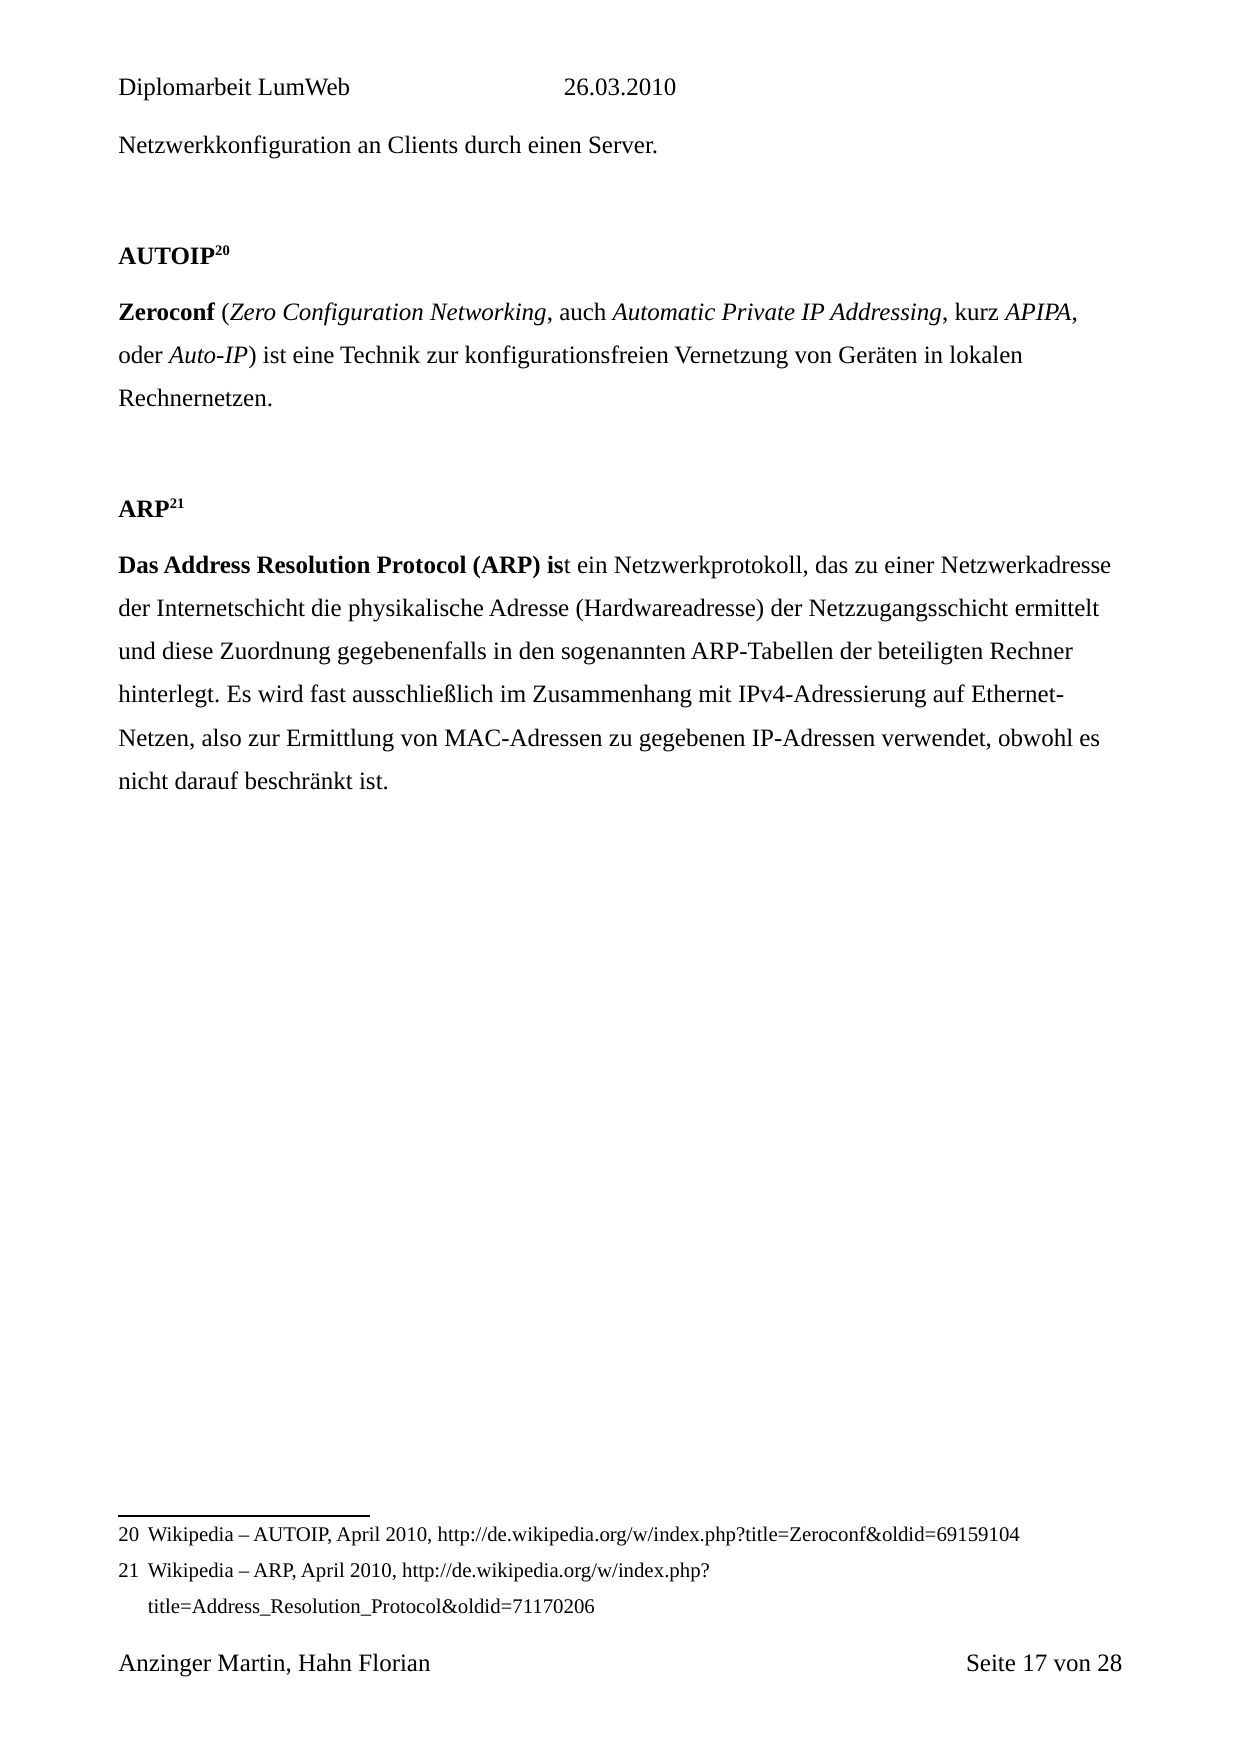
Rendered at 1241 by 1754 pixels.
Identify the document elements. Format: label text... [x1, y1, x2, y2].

text Netzwerkkonfiguration an Clients durch einen Server. [118, 130, 1122, 159]
text Zeroconf (Zero Configuration Networking, auch Automatic Private IP Addressing, kurz APIPA, oder Auto-IP) ist eine Technik zur konfigurationsfreien Vernetzung von Geräten in lokalen Rechnernetzen. [118, 297, 1122, 412]
text Das Address Resolution Protocol (ARP) ist ein Netzwerkprotokoll, das zu einer Netzwerkadresse der Internetschicht die physikalische Adresse (Hardwareadresse) der Netzzugangsschicht ermittelt und diese Zuordnung gegebenenfalls in den sogenannten ARP-Tabellen der beteiligten Rechner hinterlegt. Es wird fast ausschließlich im Zusammenhang mit IPv4-Adressierung auf Ethernet-Netzen, also zur Ermittlung von MAC-Adressen zu gegebenen IP-Adressen verwendet, obwohl es nicht darauf beschränkt ist. [118, 550, 1122, 794]
text ARP [118, 494, 1122, 523]
text Wikipedia – AUTOIP, April 2010, http://de.wikipedia.org/w/index.php?title=Zeroconf&oldid=69159104 [118, 1522, 1122, 1546]
text AUTOIP [118, 241, 1122, 270]
text Wikipedia – ARP, April 2010, http://de.wikipedia.org/w/index.php?title=Address_Resolution_Protocol&oldid=71170206 [118, 1558, 1122, 1618]
